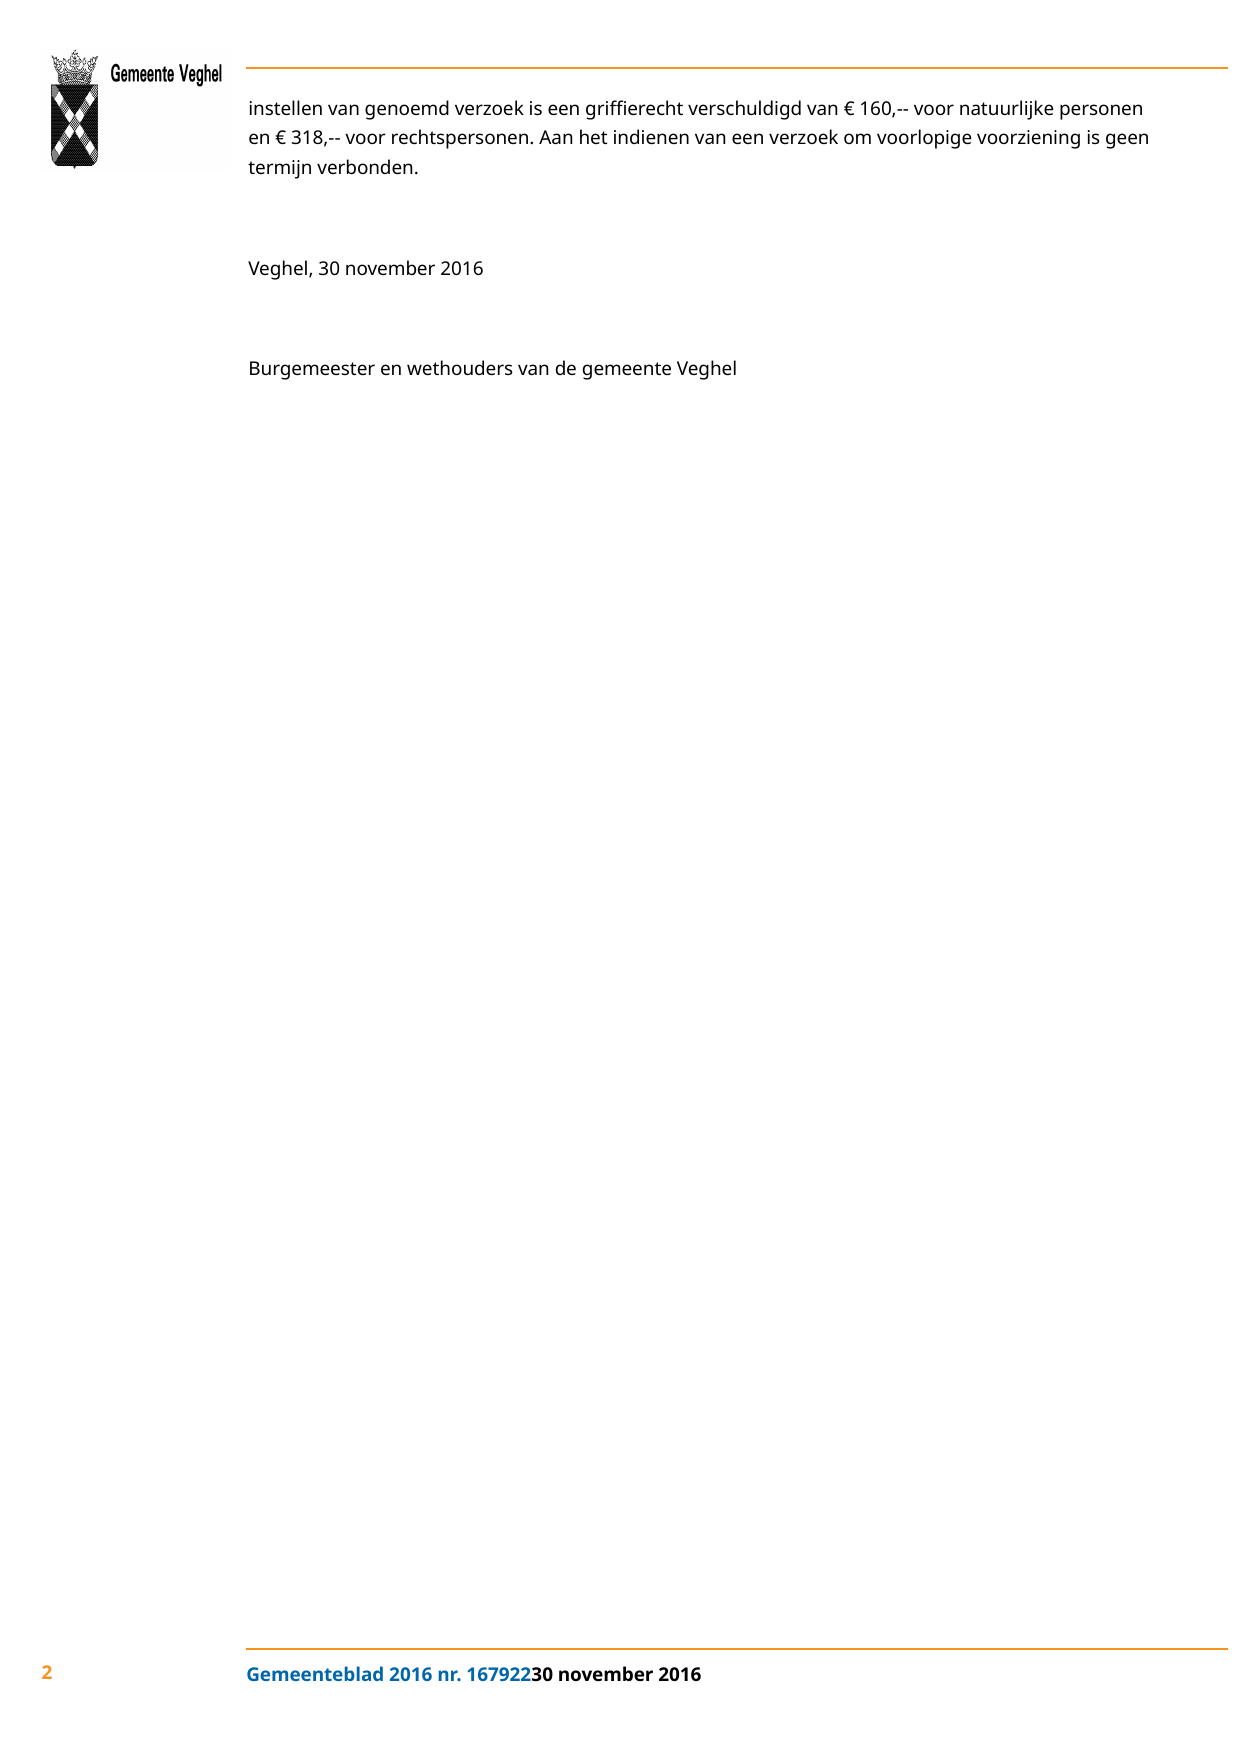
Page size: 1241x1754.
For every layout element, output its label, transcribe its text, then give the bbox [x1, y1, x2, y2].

text instellen van genoemd verzoek is een griffierecht verschuldigd van € 160,-- voor natuurlijke personen en € 318,-- voor rechtspersonen. Aan het indienen van een verzoek om voorlopige voorziening is geen termijn verbonden. [248, 95, 1152, 180]
text Burgemeester en wethouders van de gemeente Veghel [248, 356, 1152, 381]
picture [41, 47, 231, 172]
text Veghel, 30 november 2016 [248, 255, 1152, 281]
